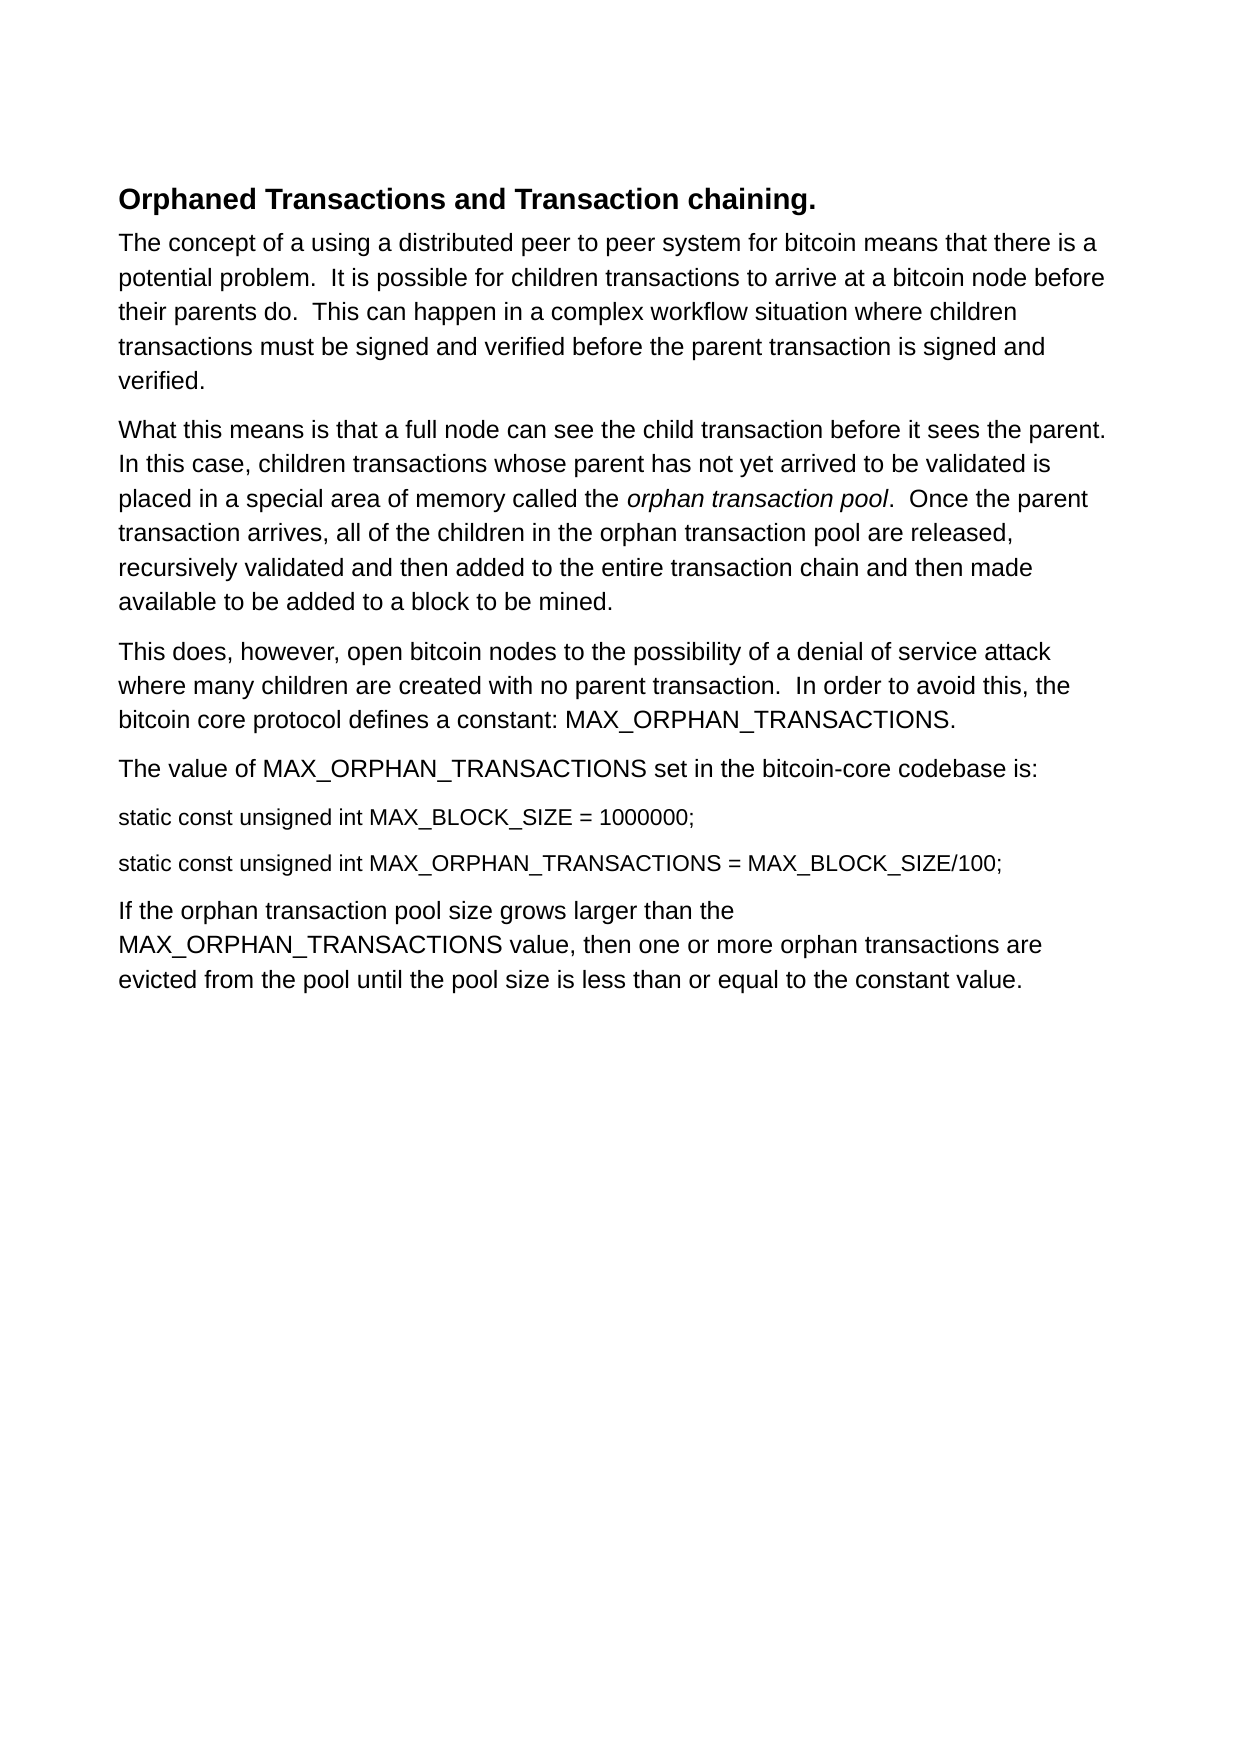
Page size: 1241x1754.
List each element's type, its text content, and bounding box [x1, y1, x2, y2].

text This does, however, open bitcoin nodes to the possibility of a denial of service attack where many children are created with no parent transaction. In order to avoid this, the bitcoin core protocol defines a constant: MAX_ORPHAN_TRANSACTIONS. [118, 636, 1122, 734]
text The concept of a using a distributed peer to peer system for bitcoin means that there is a potential problem. It is possible for children transactions to arrive at a bitcoin node before their parents do. This can happen in a complex workflow situation where children transactions must be signed and verified before the parent transaction is signed and verified. [118, 228, 1122, 395]
text The value of MAX_ORPHAN_TRANSACTIONS set in the bitcoin-core codebase is: [118, 754, 1122, 783]
subtitle Orphaned Transactions and Transaction chaining. [118, 182, 1122, 216]
text static const unsigned int MAX_BLOCK_SIZE = 1000000; [118, 803, 1122, 830]
text static const unsigned int MAX_ORPHAN_TRANSACTIONS = MAX_BLOCK_SIZE/100; [118, 850, 1122, 876]
text What this means is that a full node can see the child transaction before it sees the parent. In this case, children transactions whose parent has not yet arrived to be validated is placed in a special area of memory called the orphan transaction pool. Once the parent transaction arrives, all of the children in the orphan transaction pool are released, recursively validated and then added to the entire transaction chain and then made available to be added to a block to be mined. [118, 415, 1122, 616]
text If the orphan transaction pool size grows larger than the MAX_ORPHAN_TRANSACTIONS value, then one or more orphan transactions are evicted from the pool until the pool size is less than or equal to the constant value. [118, 896, 1122, 993]
